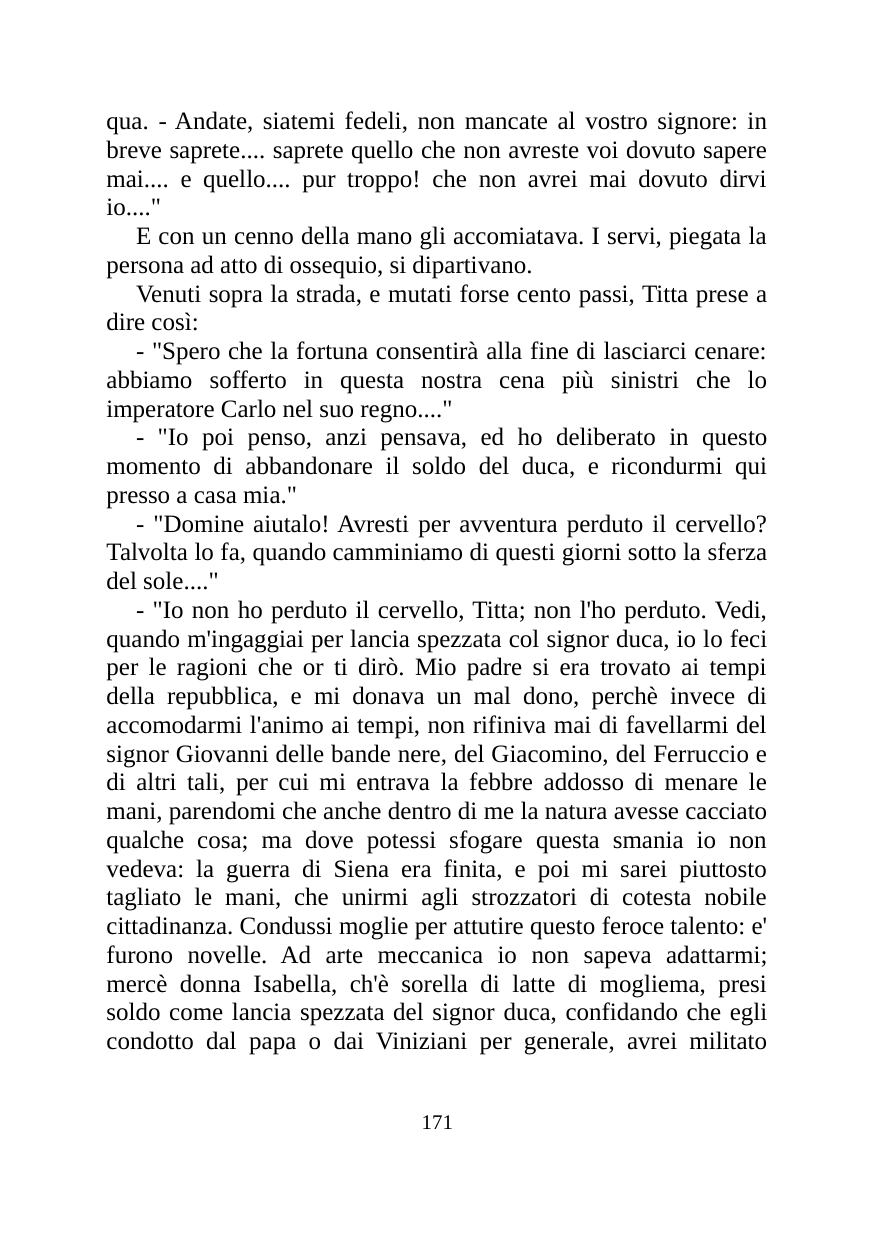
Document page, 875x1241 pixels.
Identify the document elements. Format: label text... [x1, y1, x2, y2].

text Venuti sopra la strada, e mutati forse cento passi, Titta prese a dire così: [106, 279, 768, 336]
text - "Io non ho perduto il cervello, Titta; non l'ho perduto. Vedi, quando m'ingaggiai per lancia spezzata col signor duca, io lo feci per le ragioni che or ti dirò. Mio padre si era trovato ai tempi della repubblica, e mi donava un mal dono, perchè invece di accomodarmi l'animo ai tempi, non rifiniva mai di favellarmi del signor Giovanni delle bande nere, del Giacomino, del Ferruccio e di altri tali, per cui mi entrava la febbre addosso di menare le mani, parendomi che anche dentro di me la natura avesse cacciato qualche cosa; ma dove potessi sfogare questa smania io non vedeva: la guerra di Siena era finita, e poi mi sarei piuttosto tagliato le mani, che unirmi agli strozzatori di cotesta nobile cittadinanza. Condussi moglie per attutire questo feroce talento: e' furono novelle. Ad arte meccanica io non sapeva adattarmi; mercè donna Isabella, ch'è sorella di latte di mogliema, presi soldo come lancia spezzata del signor duca, confidando che egli condotto dal papa o dai Viniziani per generale, avrei militato [106, 595, 768, 1055]
text - "Domine aiutalo! Avresti per avventura perduto il cervello? Talvolta lo fa, quando camminiamo di questi giorni sotto la sferza del sole...." [106, 509, 768, 595]
text - "Spero che la fortuna consentirà alla fine di lasciarci cenare: abbiamo sofferto in questa nostra cena più sinistri che lo imperatore Carlo nel suo regno...." [106, 336, 768, 422]
text qua. - Andate, siatemi fedeli, non mancate al vostro signore: in breve saprete.... saprete quello che non avreste voi dovuto sapere mai.... e quello.... pur troppo! che non avrei mai dovuto dirvi io...." [106, 106, 768, 221]
text E con un cenno della mano gli accomiatava. I servi, piegata la persona ad atto di ossequio, si dipartivano. [106, 221, 768, 279]
text - "Io poi penso, anzi pensava, ed ho deliberato in questo momento di abbandonare il soldo del duca, e ricondurmi qui presso a casa mia." [106, 422, 768, 509]
